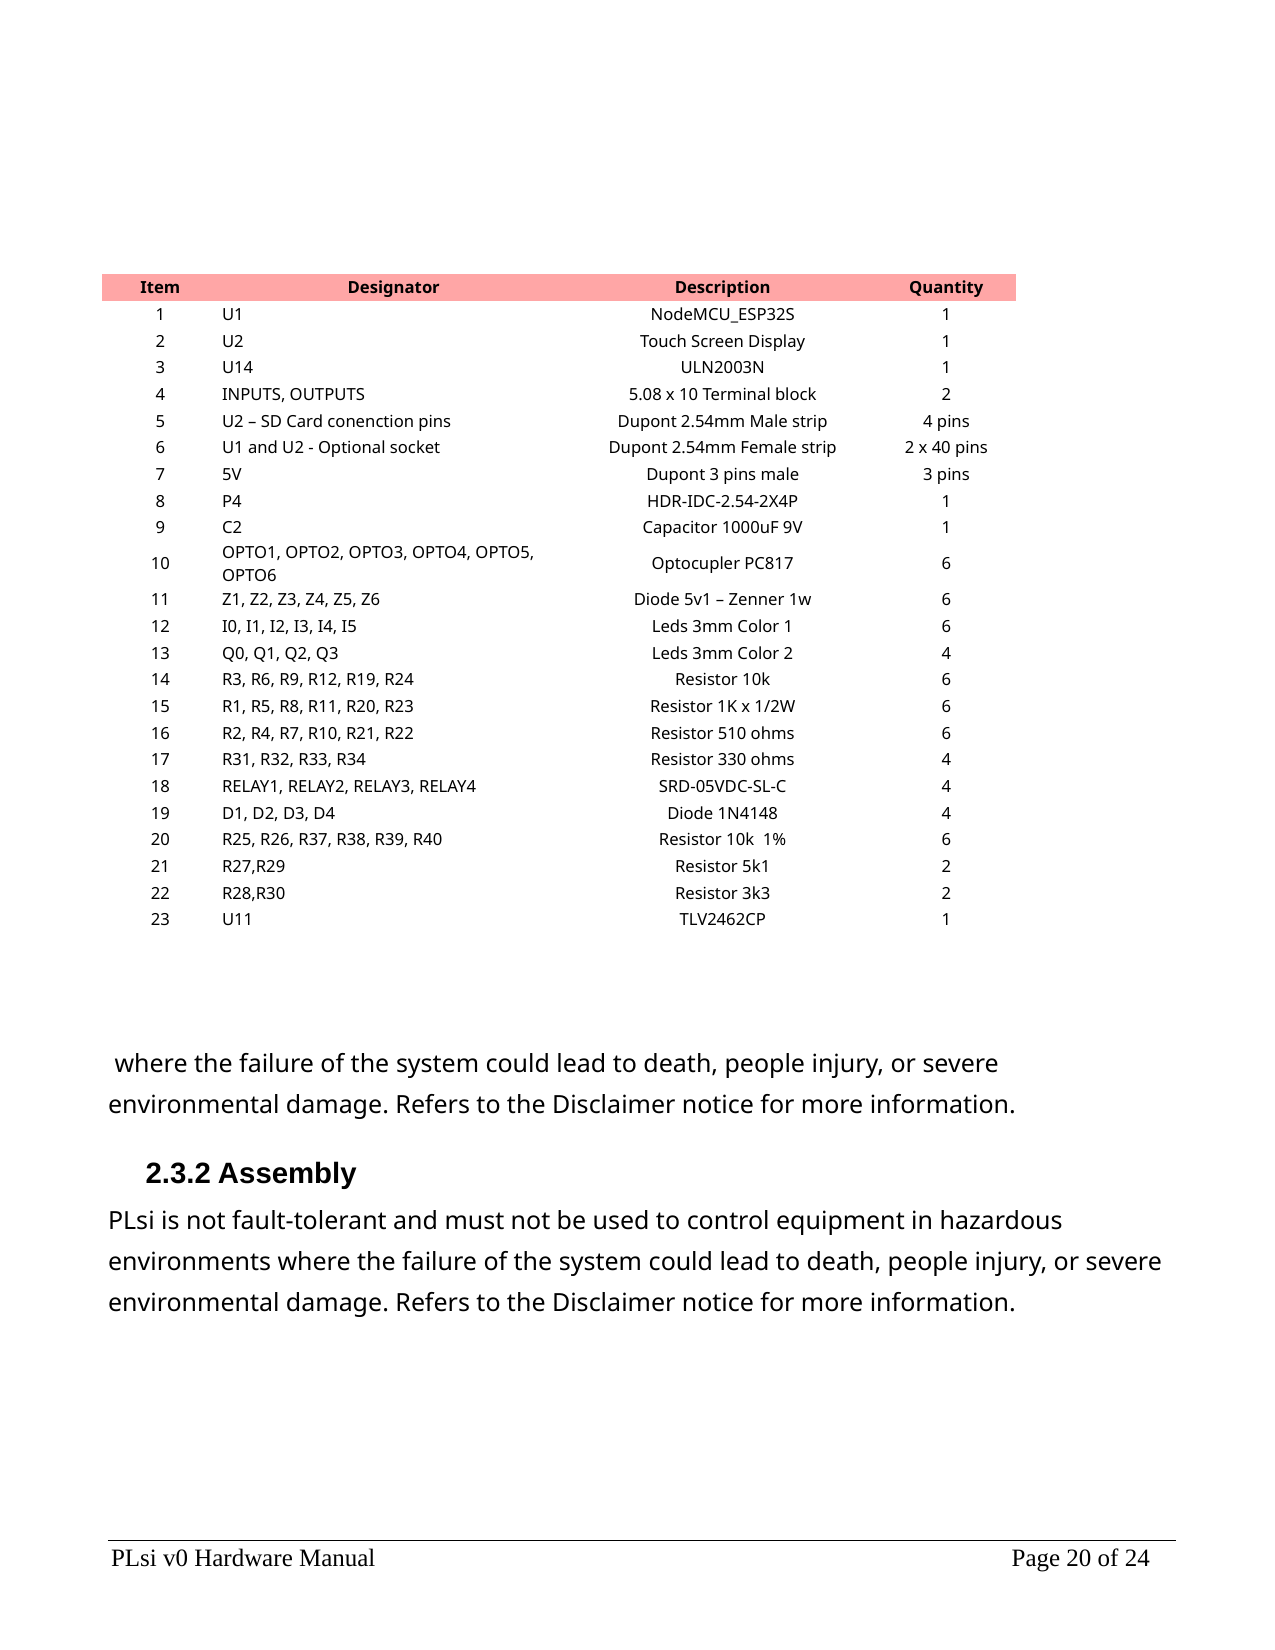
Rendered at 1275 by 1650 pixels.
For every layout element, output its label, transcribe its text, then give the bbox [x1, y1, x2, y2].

table_cell R3, R6, R9, R12, R19, R24 [219, 666, 568, 693]
table_cell 4 [102, 381, 219, 407]
table_cell 17 [102, 746, 219, 773]
table_cell 5V [219, 461, 568, 487]
table_cell 1 [877, 327, 1016, 354]
text where the failure of the system could lead to death, people injury, or severe environmental damage. Refers to the Disclaimer notice for more information. [108, 1046, 1176, 1120]
table_cell 6 [877, 693, 1016, 719]
table_cell R28,R30 [219, 879, 568, 906]
table_cell Dupont 2.54mm Male strip [568, 407, 877, 434]
table_cell 1 [102, 301, 219, 327]
table_cell U11 [219, 906, 568, 933]
table_cell 21 [102, 853, 219, 879]
table_cell R1, R5, R8, R11, R20, R23 [219, 693, 568, 719]
table_cell TLV2462CP [568, 906, 877, 933]
table_cell 1 [877, 514, 1016, 541]
table_cell 6 [877, 719, 1016, 746]
table_cell Resistor 1K x 1/2W [568, 693, 877, 719]
table_cell Resistor 3k3 [568, 879, 877, 906]
table_cell 16 [102, 719, 219, 746]
text PLsi is not fault-tolerant and must not be used to control equipment in hazardous environments where the failure of the system could lead to death, people injury, or severe environmental damage. Refers to the Disclaimer notice for more information. [108, 1203, 1176, 1318]
table_cell R25, R26, R37, R38, R39, R40 [219, 826, 568, 853]
table_cell 9 [102, 514, 219, 541]
table_cell INPUTS, OUTPUTS [219, 381, 568, 407]
table_cell 13 [102, 639, 219, 666]
table_cell U1 and U2 - Optional socket [219, 434, 568, 461]
table_cell Diode 5v1 – Zenner 1w [568, 586, 877, 613]
table_cell 5 [102, 407, 219, 434]
table_cell R2, R4, R7, R10, R21, R22 [219, 719, 568, 746]
table_cell 4 [877, 773, 1016, 799]
table_cell 6 [102, 434, 219, 461]
table_cell 15 [102, 693, 219, 719]
table_cell RELAY1, RELAY2, RELAY3, RELAY4 [219, 773, 568, 799]
table_cell 6 [877, 541, 1016, 586]
table_cell 2 [877, 879, 1016, 906]
table_cell OPTO1, OPTO2, OPTO3, OPTO4, OPTO5, OPTO6 [219, 541, 568, 586]
table_cell 8 [102, 487, 219, 514]
table_cell HDR-IDC-2.54-2X4P [568, 487, 877, 514]
table_cell 4 [877, 746, 1016, 773]
table_cell 10 [102, 541, 219, 586]
table_cell Resistor 330 ohms [568, 746, 877, 773]
table_cell Resistor 510 ohms [568, 719, 877, 746]
table_cell P4 [219, 487, 568, 514]
table_cell Z1, Z2, Z3, Z4, Z5, Z6 [219, 586, 568, 613]
table_cell Dupont 2.54mm Female strip [568, 434, 877, 461]
table_cell ULN2003N [568, 354, 877, 381]
table_cell 22 [102, 879, 219, 906]
table_cell C2 [219, 514, 568, 541]
table_cell 3 pins [877, 461, 1016, 487]
table_cell 4 [877, 799, 1016, 826]
table_cell Optocupler PC817 [568, 541, 877, 586]
table_cell R31, R32, R33, R34 [219, 746, 568, 773]
table_cell 20 [102, 826, 219, 853]
table_cell Capacitor 1000uF 9V [568, 514, 877, 541]
table_cell 3 [102, 354, 219, 381]
table_cell 14 [102, 666, 219, 693]
table_cell D1, D2, D3, D4 [219, 799, 568, 826]
table_cell Resistor 5k1 [568, 853, 877, 879]
table_cell 12 [102, 613, 219, 639]
table_cell 23 [102, 906, 219, 933]
table_cell U14 [219, 354, 568, 381]
table_header Designator [219, 274, 568, 301]
table_cell U1 [219, 301, 568, 327]
table_cell 19 [102, 799, 219, 826]
table_cell 7 [102, 461, 219, 487]
table_cell Leds 3mm Color 2 [568, 639, 877, 666]
table_cell 6 [877, 826, 1016, 853]
table_cell 2 [877, 381, 1016, 407]
table_cell 4 pins [877, 407, 1016, 434]
table_header Item [102, 274, 219, 301]
table_cell 18 [102, 773, 219, 799]
table_cell Diode 1N4148 [568, 799, 877, 826]
table_cell Leds 3mm Color 1 [568, 613, 877, 639]
table_cell Resistor 10k [568, 666, 877, 693]
table_cell Q0, Q1, Q2, Q3 [219, 639, 568, 666]
table_cell SRD-05VDC-SL-C [568, 773, 877, 799]
table_cell 1 [877, 301, 1016, 327]
table_cell I0, I1, I2, I3, I4, I5 [219, 613, 568, 639]
table_cell NodeMCU_ESP32S [568, 301, 877, 327]
table_cell 2 [877, 853, 1016, 879]
table_cell U2 – SD Card conenction pins [219, 407, 568, 434]
table_cell Touch Screen Display [568, 327, 877, 354]
subtitle 2.3.2 Assembly [145, 1156, 1176, 1190]
table_cell 2 [102, 327, 219, 354]
table_cell 11 [102, 586, 219, 613]
table_cell 5.08 x 10 Terminal block [568, 381, 877, 407]
table_header Quantity [877, 274, 1016, 301]
table_cell Resistor 10k 1% [568, 826, 877, 853]
table_cell 6 [877, 586, 1016, 613]
table_cell 6 [877, 666, 1016, 693]
table_cell 4 [877, 639, 1016, 666]
table_header Description [568, 274, 877, 301]
table_cell 1 [877, 354, 1016, 381]
table_cell 2 x 40 pins [877, 434, 1016, 461]
table_cell 6 [877, 613, 1016, 639]
table_cell 1 [877, 487, 1016, 514]
table_cell Dupont 3 pins male [568, 461, 877, 487]
table_cell U2 [219, 327, 568, 354]
table_cell R27,R29 [219, 853, 568, 879]
table_cell 1 [877, 906, 1016, 933]
